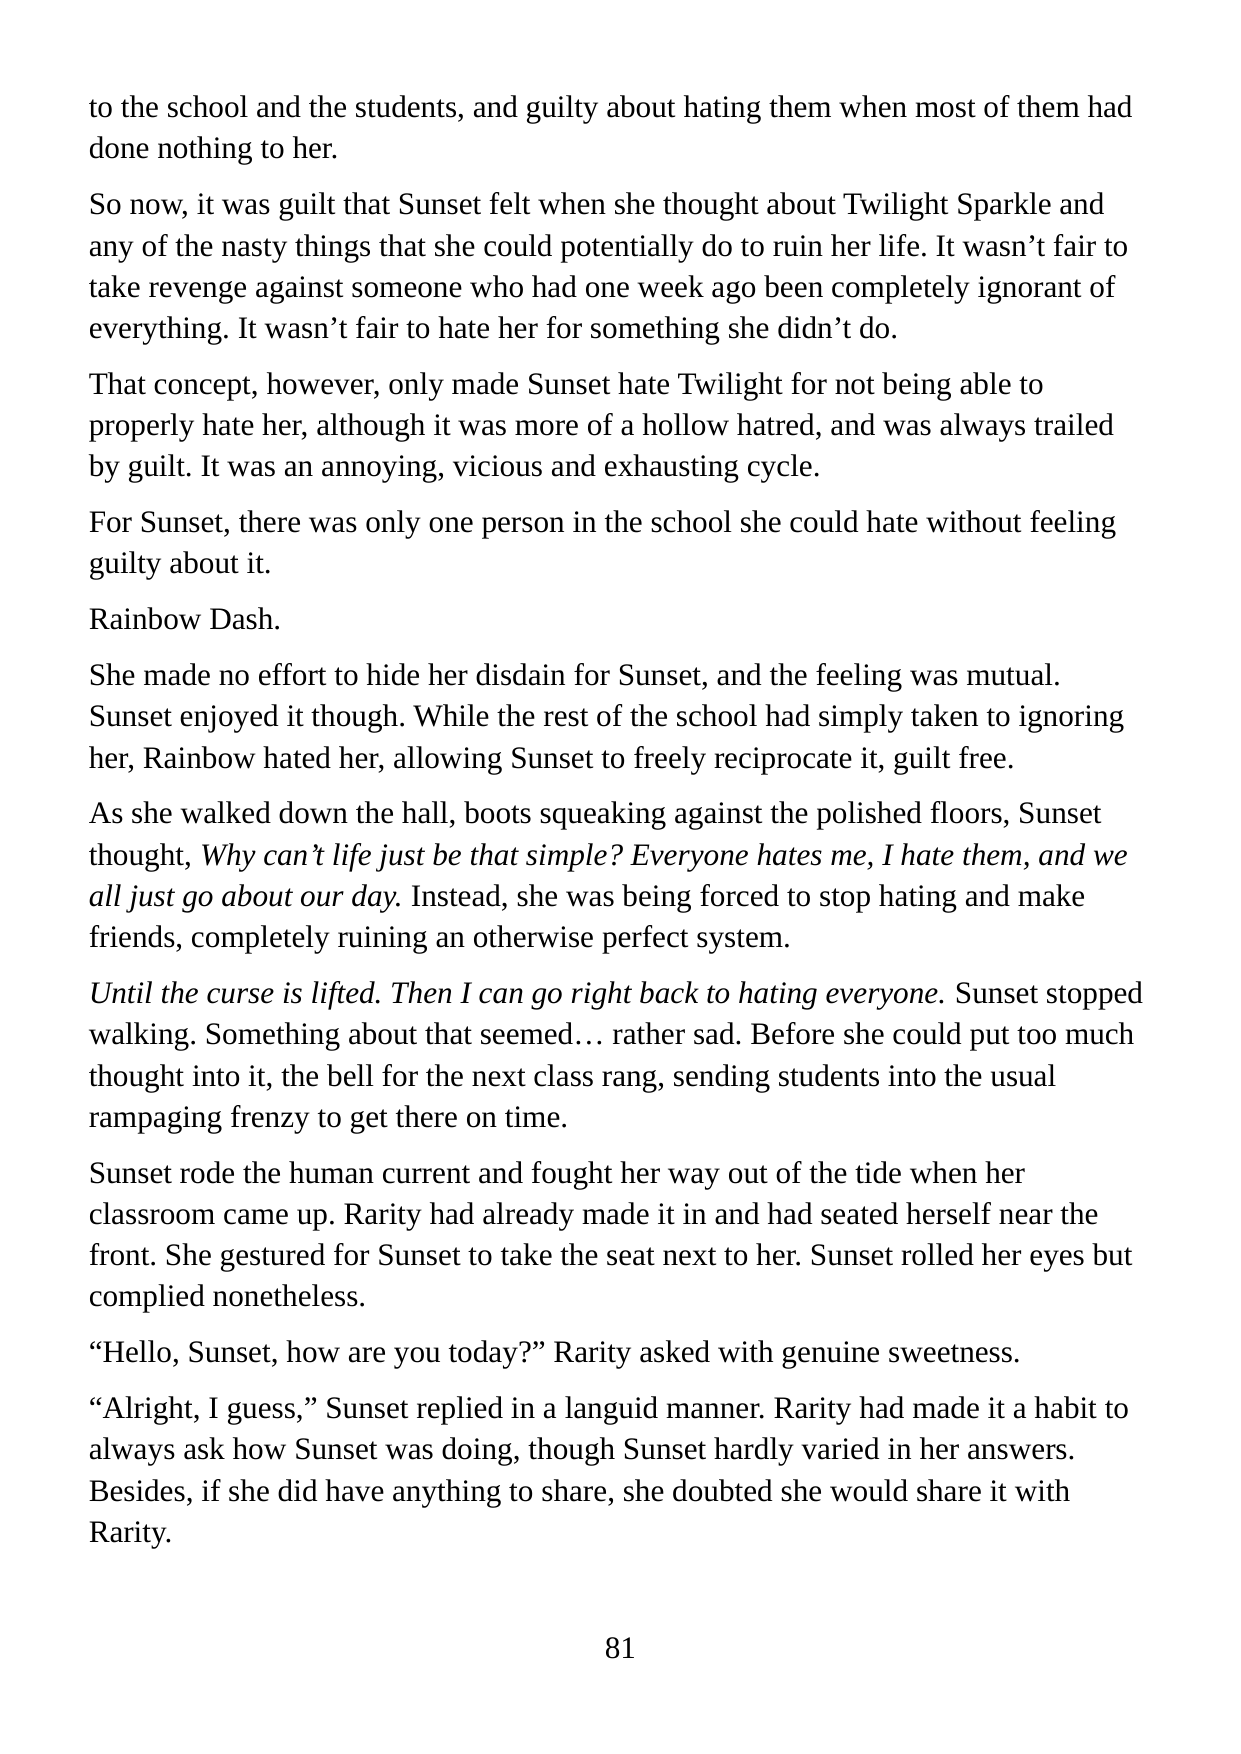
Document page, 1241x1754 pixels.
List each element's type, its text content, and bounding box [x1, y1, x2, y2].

text For Sunset, there was only one person in the school she could hate without feeling guilty about it. [88, 503, 1152, 581]
text Sunset rode the human current and fought her way out of the tide when her classroom came up. Rarity had already made it in and had seated herself near the front. She gestured for Sunset to take the seat next to her. Sunset rolled her eyes but complied nonetheless. [88, 1154, 1152, 1314]
text Until the curse is lifted. Then I can go right back to hating everyone. Sunset stopped walking. Something about that seemed… rather sad. Before she could put too much thought into it, the bell for the next class rang, sending students into the usual rampaging frenzy to get there on time. [88, 974, 1152, 1134]
text So now, it was guilt that Sunset felt when she thought about Twilight Sparkle and any of the nasty things that she could potentially do to ruin her life. It wasn’t fair to take revenge against someone who had one week ago been completely ignorant of everything. It wasn’t fair to hate her for something she didn’t do. [88, 186, 1152, 345]
text Rainbow Dash. [88, 601, 1152, 637]
text She made no effort to hide her disdain for Sunset, and the feeling was mutual. Sunset enjoyed it though. While the rest of the school had simply taken to ignoring her, Rainbow hated her, allowing Sunset to freely reciprocate it, guilt free. [88, 656, 1152, 775]
text “Hello, Sunset, how are you today?” Rarity asked with genuine sweetness. [88, 1333, 1152, 1369]
text “Alright, I guess,” Sunset replied in a languid manner. Rarity had made it a habit to always ask how Sunset was doing, though Sunset hardly varied in her answers. Besides, if she did have anything to share, she doubted she would share it with Rarity. [88, 1389, 1152, 1549]
text As she walked down the hall, boots squeaking against the polished floors, Sunset thought, Why can’t life just be that simple? Everyone hates me, I hate them, and we all just go about our day. Instead, she was being forced to stop hating and make friends, completely ruining an otherwise perfect system. [88, 795, 1152, 954]
text That concept, however, only made Sunset hate Twilight for not being able to properly hate her, although it was more of a hollow hatred, and was always trailed by guilt. It was an annoying, vicious and exhausting cycle. [88, 365, 1152, 484]
text to the school and the students, and guilty about hating them when most of them had done nothing to her. [88, 88, 1152, 166]
